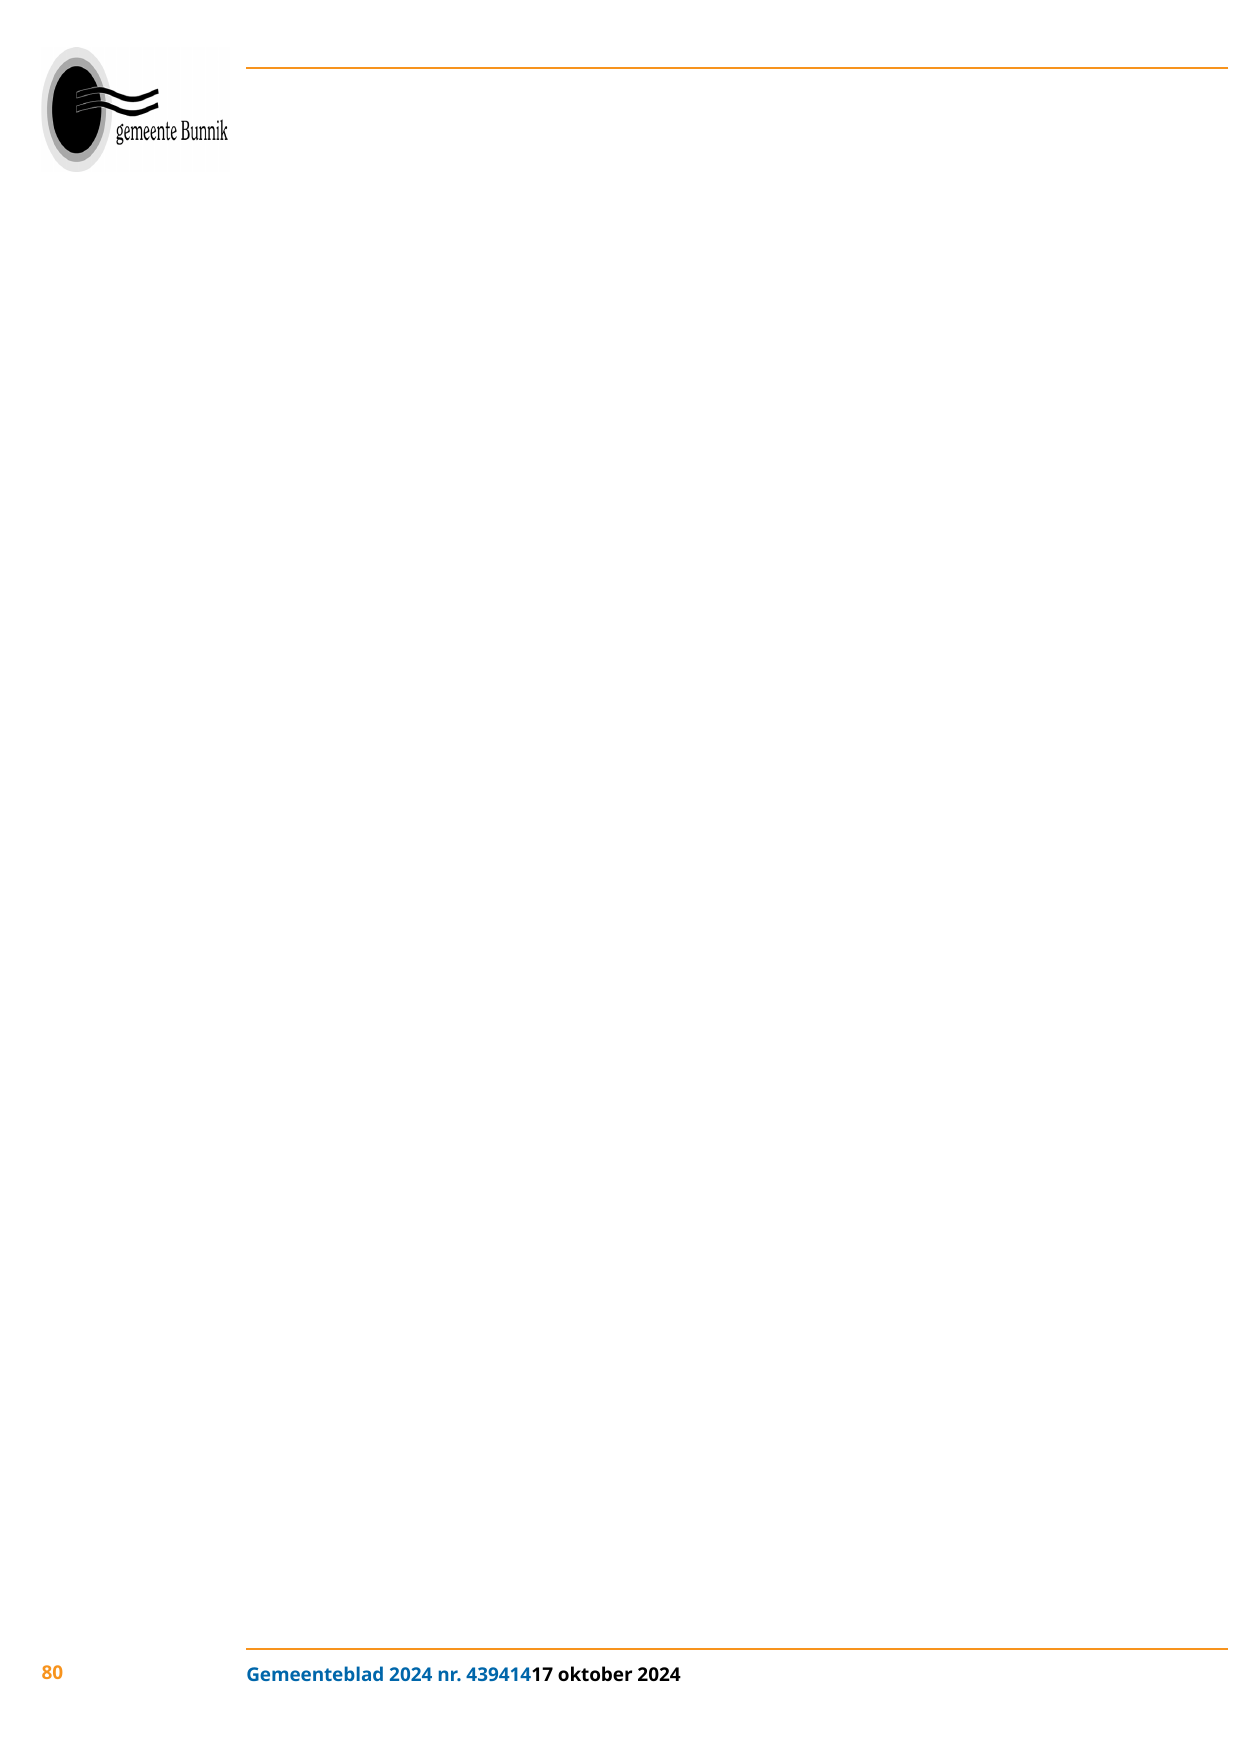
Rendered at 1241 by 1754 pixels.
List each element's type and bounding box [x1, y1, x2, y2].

picture [41, 47, 231, 172]
